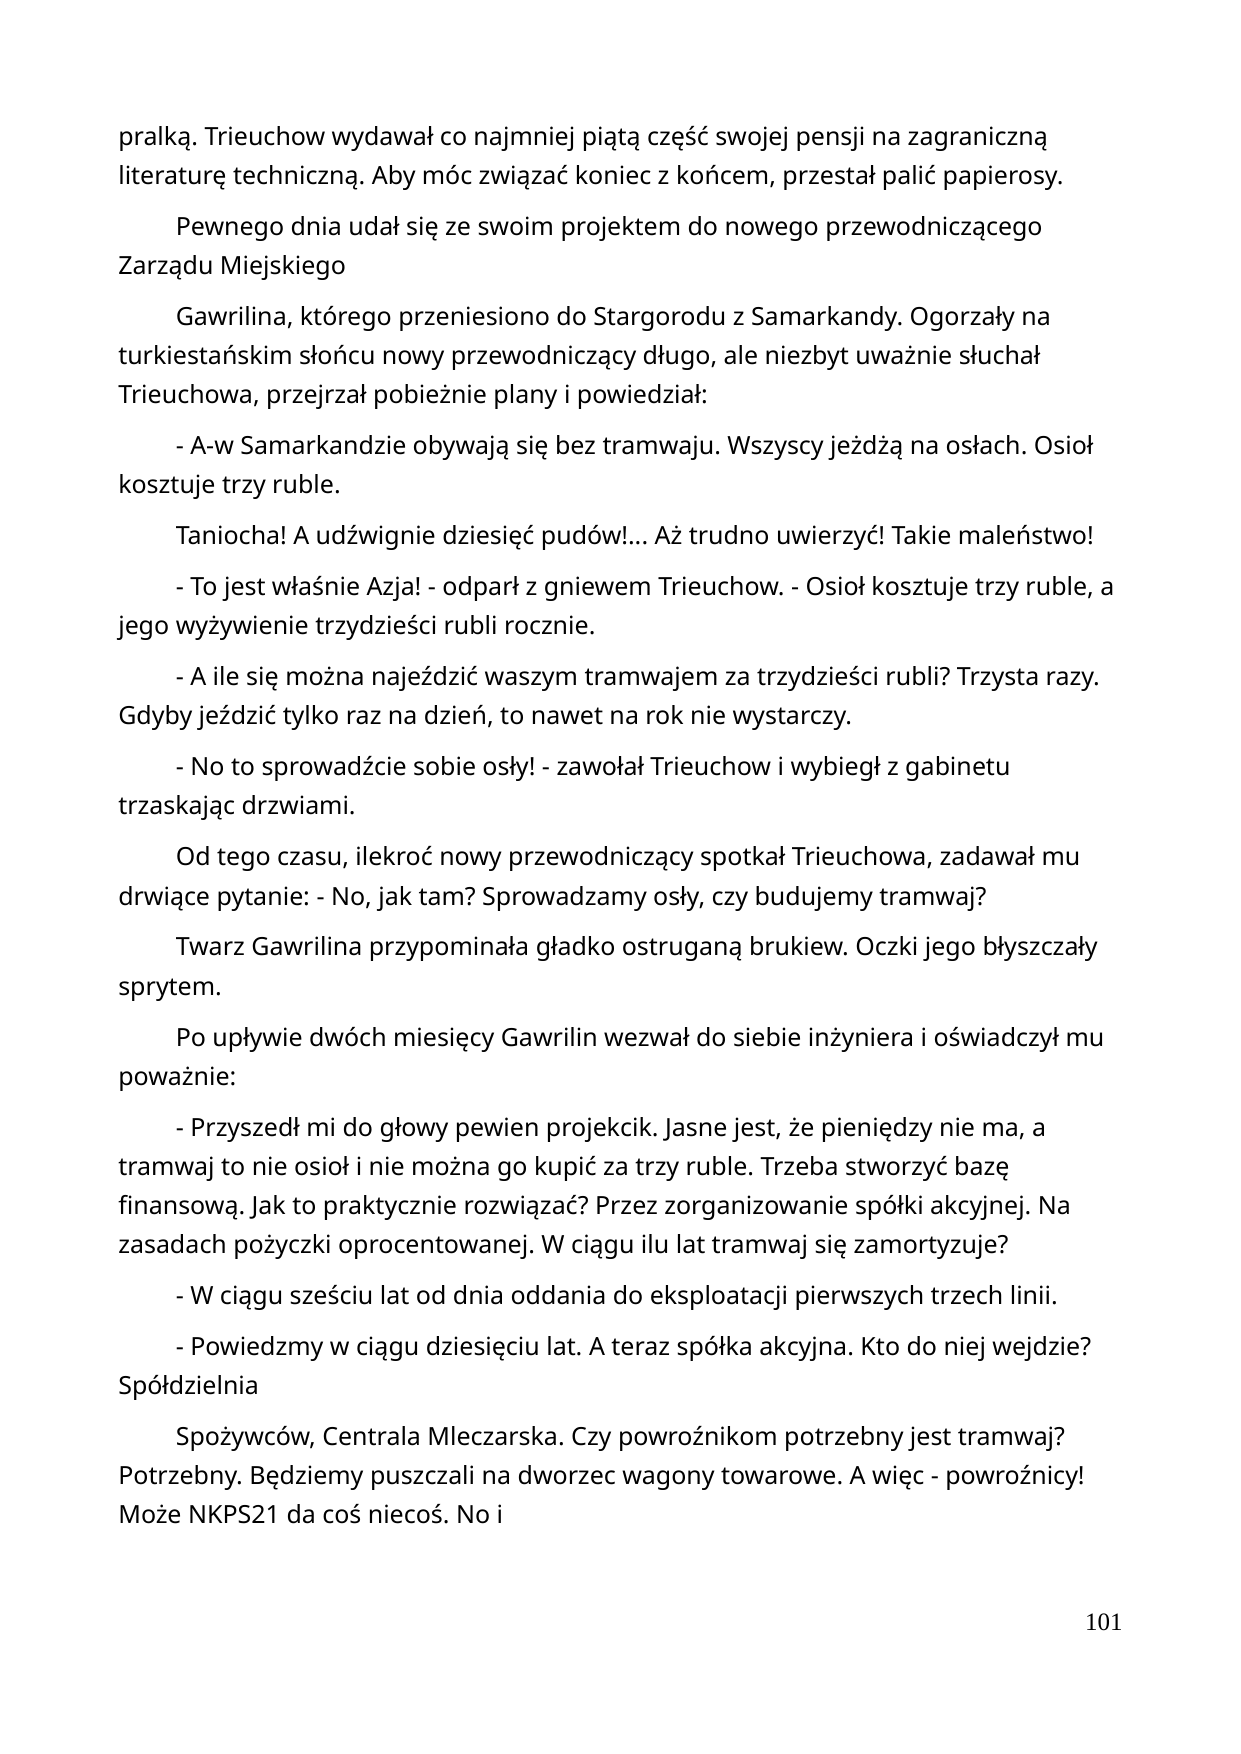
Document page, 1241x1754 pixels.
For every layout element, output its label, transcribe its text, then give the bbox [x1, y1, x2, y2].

text - W ciągu sześciu lat od dnia oddania do eksploatacji pierwszych trzech linii. [118, 1278, 1122, 1312]
text Twarz Gawrilina przypominała gładko ostruganą brukiew. Oczki jego błyszczały sprytem. [118, 929, 1122, 1002]
text - A ile się można najeździć waszym tramwajem za trzydzieści rubli? Trzysta razy. Gdyby jeździć tylko raz na dzień, to nawet na rok nie wystarczy. [118, 659, 1122, 732]
text Pewnego dnia udał się ze swoim projektem do nowego przewodniczącego Zarządu Miejskiego [118, 208, 1122, 281]
text Spożywców, Centrala Mleczarska. Czy powroźnikom potrzebny jest tramwaj? Potrzebny. Będziemy puszczali na dworzec wagony towarowe. A więc - powroźnicy! Może NKPS21 da coś niecoś. No i [118, 1419, 1122, 1531]
text - A-w Samarkandzie obywają się bez tramwaju. Wszyscy jeżdżą na osłach. Osioł kosztuje trzy ruble. [118, 428, 1122, 501]
text - Przyszedł mi do głowy pewien projekcik. Jasne jest, że pieniędzy nie ma, a tramwaj to nie osioł i nie można go kupić za trzy ruble. Trzeba stworzyć bazę finansową. Jak to praktycznie rozwiązać? Przez zorganizowanie spółki akcyjnej. Na zasadach pożyczki oprocentowanej. W ciągu ilu lat tramwaj się zamortyzuje? [118, 1109, 1122, 1261]
text - To jest właśnie Azja! - odparł z gniewem Trieuchow. - Osioł kosztuje trzy ruble, a jego wyżywienie trzydzieści rubli rocznie. [118, 569, 1122, 642]
text Gawrilina, którego przeniesiono do Stargorodu z Samarkandy. Ogorzały na turkiestańskim słońcu nowy przewodniczący długo, ale niezbyt uważnie słuchał Trieuchowa, przejrzał pobieżnie plany i powiedział: [118, 298, 1122, 411]
text - No to sprowadźcie sobie osły! - zawołał Trieuchow i wybiegł z gabinetu trzaskając drzwiami. [118, 749, 1122, 822]
text Od tego czasu, ilekroć nowy przewodniczący spotkał Trieuchowa, zadawał mu drwiące pytanie: - No, jak tam? Sprowadzamy osły, czy budujemy tramwaj? [118, 839, 1122, 912]
text Taniocha! A udźwignie dziesięć pudów!... Aż trudno uwierzyć! Takie maleństwo! [118, 518, 1122, 552]
text - Powiedzmy w ciągu dziesięciu lat. A teraz spółka akcyjna. Kto do niej wejdzie? Spółdzielnia [118, 1329, 1122, 1402]
text Po upływie dwóch miesięcy Gawrilin wezwał do siebie inżyniera i oświadczył mu poważnie: [118, 1019, 1122, 1092]
text pralką. Trieuchow wydawał co najmniej piątą część swojej pensji na zagraniczną literaturę techniczną. Aby móc związać koniec z końcem, przestał palić papierosy. [118, 118, 1122, 191]
